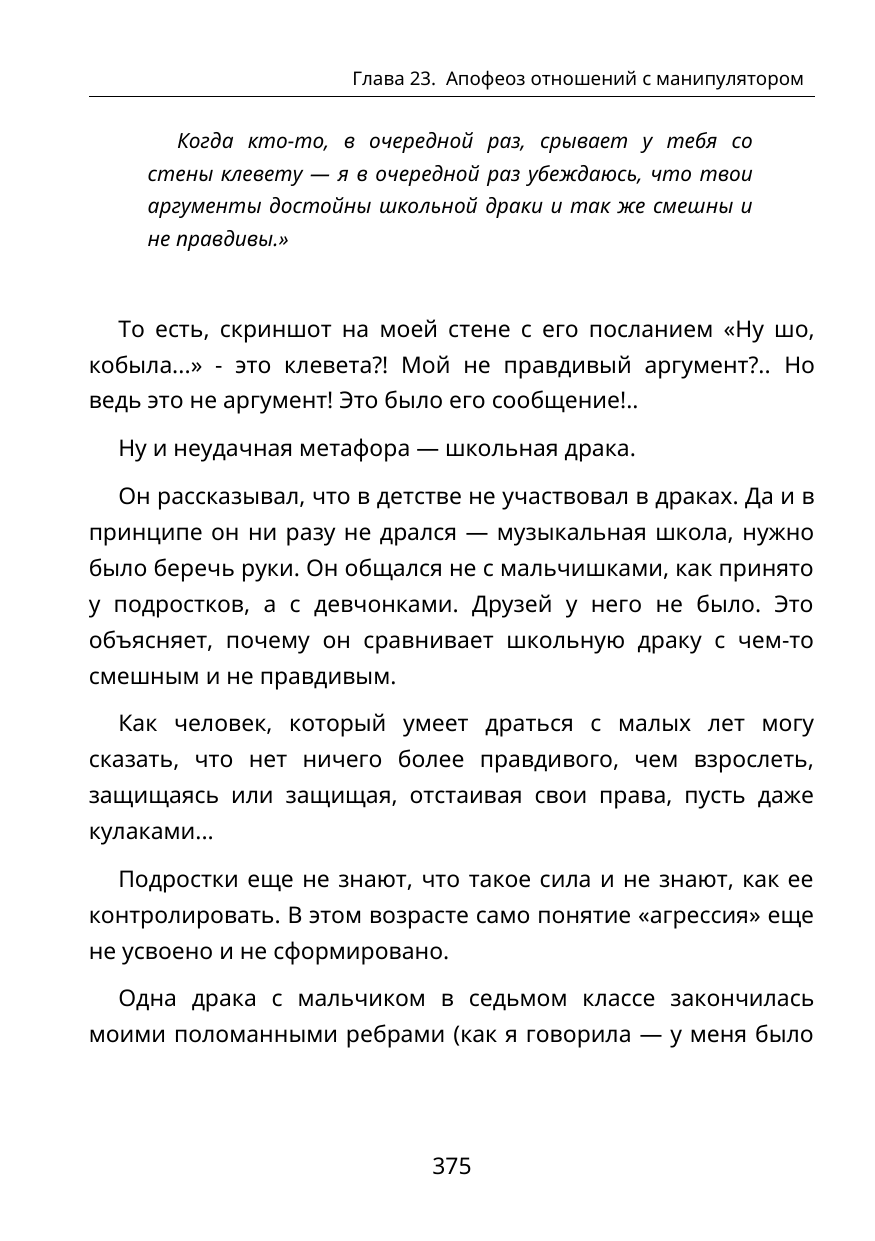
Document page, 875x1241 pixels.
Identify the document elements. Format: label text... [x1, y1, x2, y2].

text Ну и неудачная метафора — школьная драка. [88, 432, 815, 463]
text Как человек, который умеет драться с малых лет могу сказать, что нет ничего более правдивого, чем взрослеть, защищаясь или защищая, отстаивая свои права, пусть даже кулаками... [88, 707, 815, 846]
text Когда кто-то, в очередной раз, срывает у тебя со стены клевету — я в очередной раз убеждаюсь, что твои аргументы достойны школьной драки и так же смешны и не правдивы.» [147, 126, 756, 252]
text Он рассказывал, что в детстве не участвовал в драках. Да и в принципе он ни разу не дрался — музыкальная школа, нужно было беречь руки. Он общался не с мальчишками, как принято у подростков, а с девчонками. Друзей у него не было. Это объясняет, почему он сравнивает школьную драку с чем-то смешным и не правдивым. [88, 480, 815, 691]
text Одна драка с мальчиком в седьмом классе закончилась моими поломанными ребрами (как я говорила — у меня было [88, 982, 815, 1049]
text То есть, скриншот на моей стене с его посланием «Ну шо, кобыла...» - это клевета?! Мой не правдивый аргумент?.. Но ведь это не аргумент! Это было его сообщение!.. [88, 313, 815, 416]
text Подростки еще не знают, что такое сила и не знают, как ее контролировать. В этом возрасте само понятие «агрессия» еще не усвоено и не сформировано. [88, 863, 815, 966]
